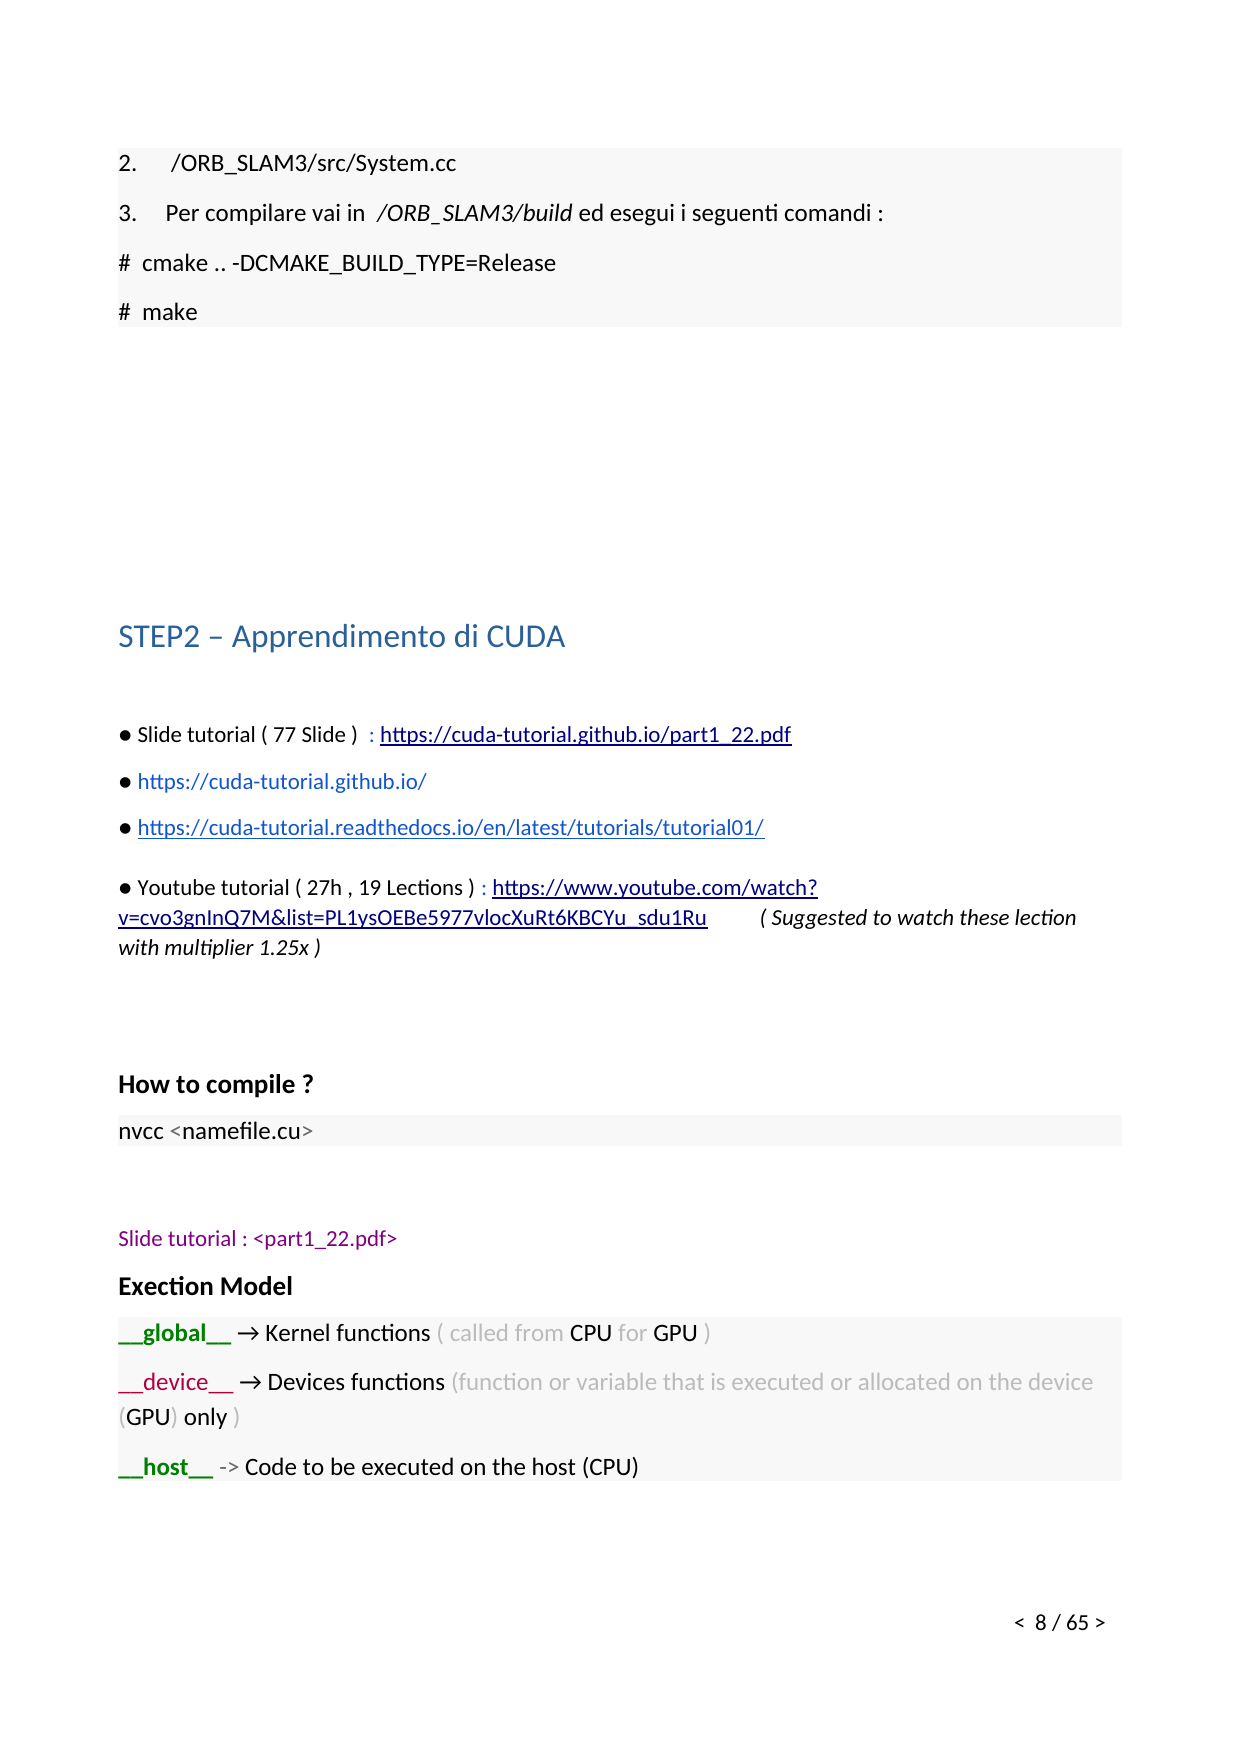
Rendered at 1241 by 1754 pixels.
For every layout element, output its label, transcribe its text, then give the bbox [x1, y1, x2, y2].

text nvcc <namefile.cu> [118, 1115, 1122, 1146]
text # cmake .. -DCMAKE_BUILD_TYPE=Release [118, 247, 1122, 277]
text # make [118, 296, 1122, 327]
text Slide tutorial : <part1_22.pdf> [118, 1224, 1122, 1252]
text ● Youtube tutorial ( 27h , 19 Lections ) : https://www.youtube.com/watch?v=cvo3gnInQ7M&list=PL1ysOEBe5977vlocXuRt6KBCYu_sdu1Ru ( Suggested to watch these lection with multiplier 1.25x ) [118, 873, 1122, 961]
subtitle Exection Model [118, 1269, 1122, 1302]
subtitle STEP2 – Apprendimento di CUDA [118, 615, 1122, 655]
text ● https://cuda-tutorial.github.io/ [118, 767, 1122, 795]
text 3. Per compilare vai in /ORB_SLAM3/build ed esegui i seguenti comandi : [118, 197, 1122, 228]
text __host__ -> Code to be executed on the host (CPU) [118, 1451, 1122, 1481]
text ● Slide tutorial ( 77 Slide ) : https://cuda-tutorial.github.io/part1_22.pdf [118, 720, 1122, 748]
text ● https://cuda-tutorial.readthedocs.io/en/latest/tutorials/tutorial01/ [118, 813, 1122, 841]
text 2. /ORB_SLAM3/src/System.cc [118, 148, 1122, 178]
text __global__ → Kernel functions ( called from CPU for GPU ) [118, 1317, 1122, 1347]
text __device__ → Devices functions (function or variable that is executed or allocated on the device (GPU) only ) [118, 1366, 1122, 1432]
subtitle How to compile ? [118, 1067, 1122, 1100]
